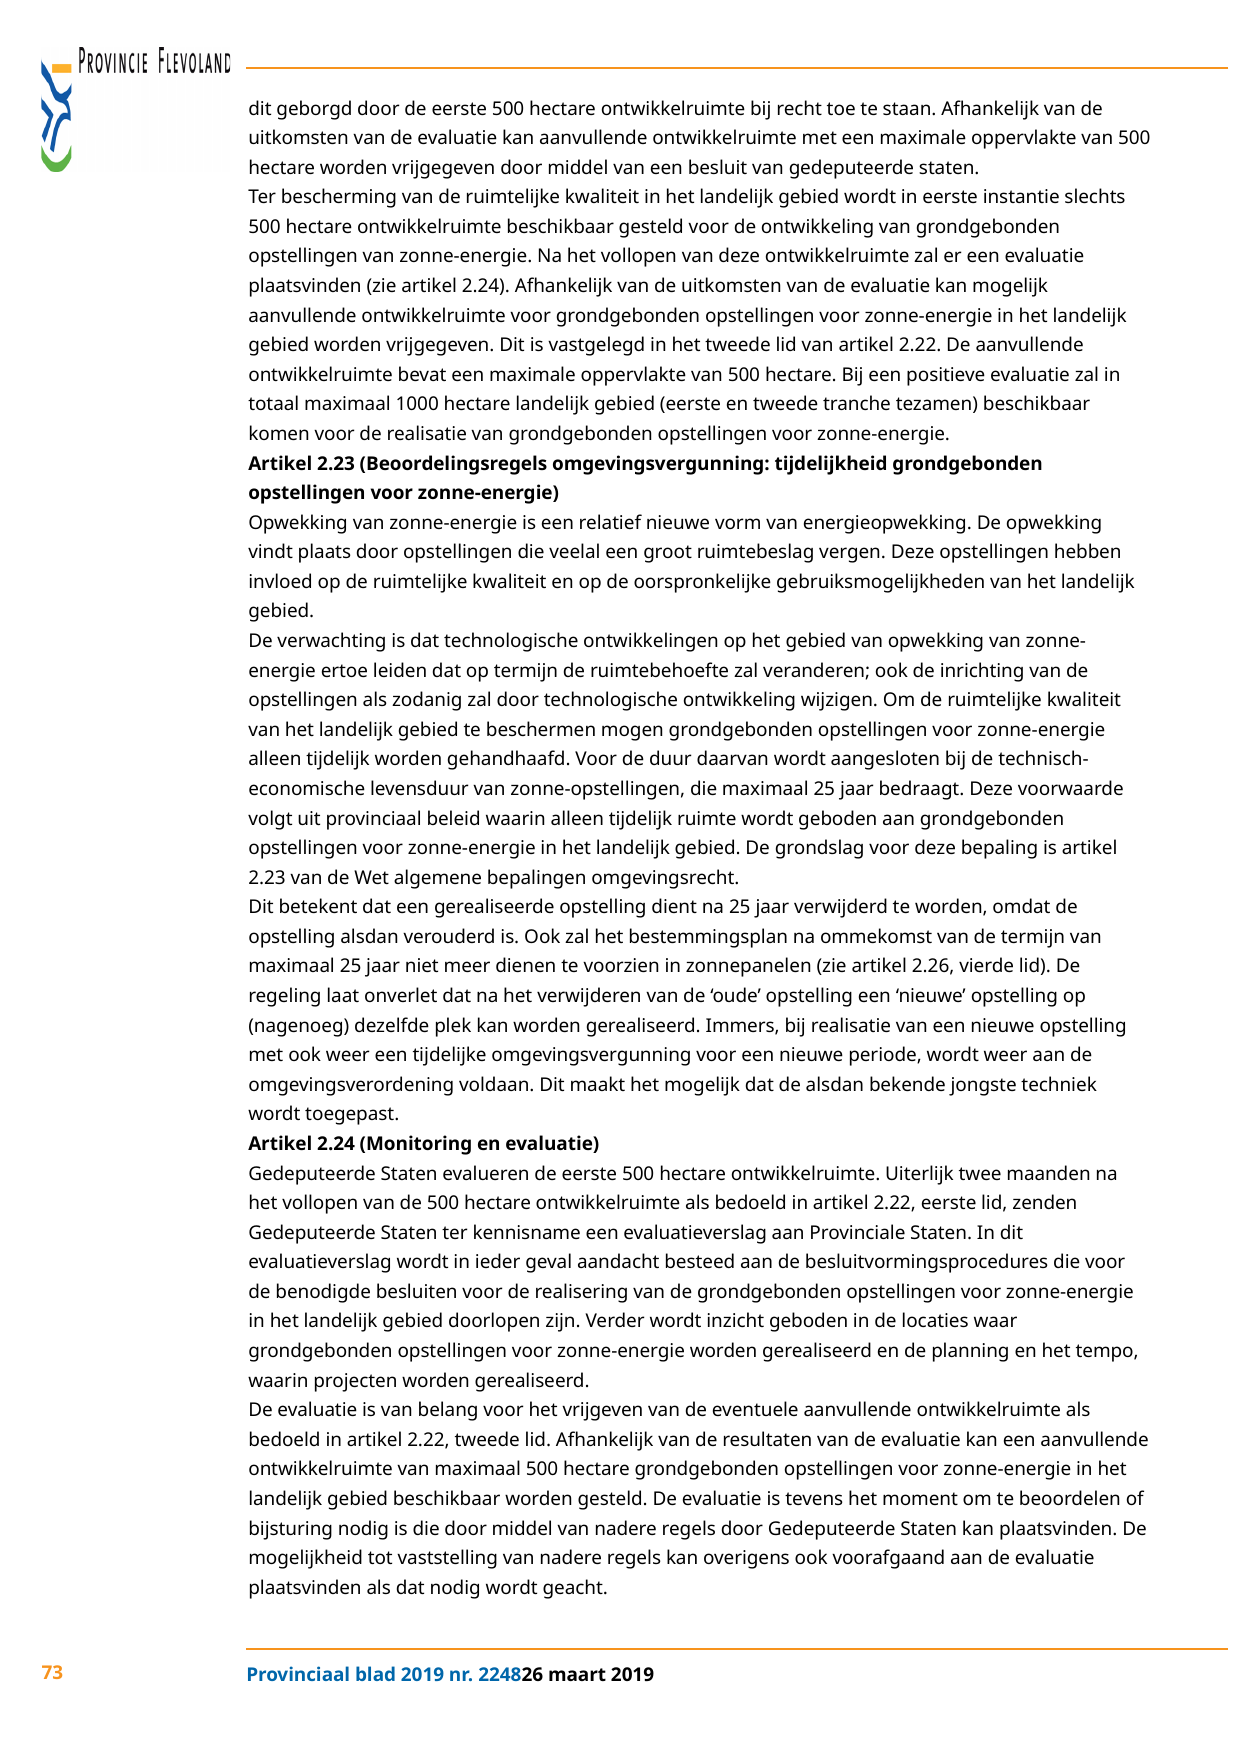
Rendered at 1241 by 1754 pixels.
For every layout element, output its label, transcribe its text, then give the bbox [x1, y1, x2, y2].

text Gedeputeerde Staten evalueren de eerste 500 hectare ontwikkelruimte. Uiterlijk twee maanden na het vollopen van de 500 hectare ontwikkelruimte als bedoeld in artikel 2.22, eerste lid, zenden Gedeputeerde Staten ter kennisname een evaluatieverslag aan Provinciale Staten. In dit evaluatieverslag wordt in ieder geval aandacht besteed aan de besluitvormingsprocedures die voor de benodigde besluiten voor de realisering van de grondgebonden opstellingen voor zonne-energie in het landelijk gebied doorlopen zijn. Verder wordt inzicht geboden in de locaties waar grondgebonden opstellingen voor zonne-energie worden gerealiseerd en de planning en het tempo, waarin projecten worden gerealiseerd. [248, 1160, 1152, 1393]
text De verwachting is dat technologische ontwikkelingen op het gebied van opwekking van zonne-energie ertoe leiden dat op termijn de ruimtebehoefte zal veranderen; ook de inrichting van de opstellingen als zodanig zal door technologische ontwikkeling wijzigen. Om de ruimtelijke kwaliteit van het landelijk gebied te beschermen mogen grondgebonden opstellingen voor zonne-energie alleen tijdelijk worden gehandhaafd. Voor de duur daarvan wordt aangesloten bij de technisch-economische levensduur van zonne-opstellingen, die maximaal 25 jaar bedraagt. Deze voorwaarde volgt uit provinciaal beleid waarin alleen tijdelijk ruimte wordt geboden aan grondgebonden opstellingen voor zonne-energie in het landelijk gebied. De grondslag voor deze bepaling is artikel 2.23 van de Wet algemene bepalingen omgevingsrecht. [248, 627, 1152, 890]
picture [41, 47, 231, 172]
text dit geborgd door de eerste 500 hectare ontwikkelruimte bij recht toe te staan. Afhankelijk van de uitkomsten van de evaluatie kan aanvullende ontwikkelruimte met een maximale oppervlakte van 500 hectare worden vrijgegeven door middel van een besluit van gedeputeerde staten. [248, 95, 1152, 180]
text Ter bescherming van de ruimtelijke kwaliteit in het landelijk gebied wordt in eerste instantie slechts 500 hectare ontwikkelruimte beschikbaar gesteld voor de ontwikkeling van grondgebonden opstellingen van zonne-energie. Na het vollopen van deze ontwikkelruimte zal er een evaluatie plaatsvinden (zie artikel 2.24). Afhankelijk van de uitkomsten van de evaluatie kan mogelijk aanvullende ontwikkelruimte voor grondgebonden opstellingen voor zonne-energie in het landelijk gebied worden vrijgegeven. Dit is vastgelegd in het tweede lid van artikel 2.22. De aanvullende ontwikkelruimte bevat een maximale oppervlakte van 500 hectare. Bij een positieve evaluatie zal in totaal maximaal 1000 hectare landelijk gebied (eerste en tweede tranche tezamen) beschikbaar komen voor de realisatie van grondgebonden opstellingen voor zonne-energie. [248, 183, 1152, 446]
text De evaluatie is van belang voor het vrijgeven van de eventuele aanvullende ontwikkelruimte als bedoeld in artikel 2.22, tweede lid. Afhankelijk van de resultaten van de evaluatie kan een aanvullende ontwikkelruimte van maximaal 500 hectare grondgebonden opstellingen voor zonne-energie in het landelijk gebied beschikbaar worden gesteld. De evaluatie is tevens het moment om te beoordelen of bijsturing nodig is die door middel van nadere regels door Gedeputeerde Staten kan plaatsvinden. De mogelijkheid tot vaststelling van nadere regels kan overigens ook voorafgaand aan de evaluatie plaatsvinden als dat nodig wordt geacht. [248, 1396, 1152, 1600]
text Artikel 2.24 (Monitoring en evaluatie) [248, 1130, 1152, 1156]
text Artikel 2.23 (Beoordelingsregels omgevingsvergunning: tijdelijkheid grondgebonden opstellingen voor zonne-energie) [248, 450, 1152, 505]
text Opwekking van zonne-energie is een relatief nieuwe vorm van energieopwekking. De opwekking vindt plaats door opstellingen die veelal een groot ruimtebeslag vergen. Deze opstellingen hebben invloed op de ruimtelijke kwaliteit en op de oorspronkelijke gebruiksmogelijkheden van het landelijk gebied. [248, 509, 1152, 623]
text Dit betekent dat een gerealiseerde opstelling dient na 25 jaar verwijderd te worden, omdat de opstelling alsdan verouderd is. Ook zal het bestemmingsplan na ommekomst van de termijn van maximaal 25 jaar niet meer dienen te voorzien in zonnepanelen (zie artikel 2.26, vierde lid). De regeling laat onverlet dat na het verwijderen van de ‘oude’ opstelling een ‘nieuwe’ opstelling op (nagenoeg) dezelfde plek kan worden gerealiseerd. Immers, bij realisatie van een nieuwe opstelling met ook weer een tijdelijke omgevingsvergunning voor een nieuwe periode, wordt weer aan de omgevingsverordening voldaan. Dit maakt het mogelijk dat de alsdan bekende jongste techniek wordt toegepast. [248, 893, 1152, 1126]
